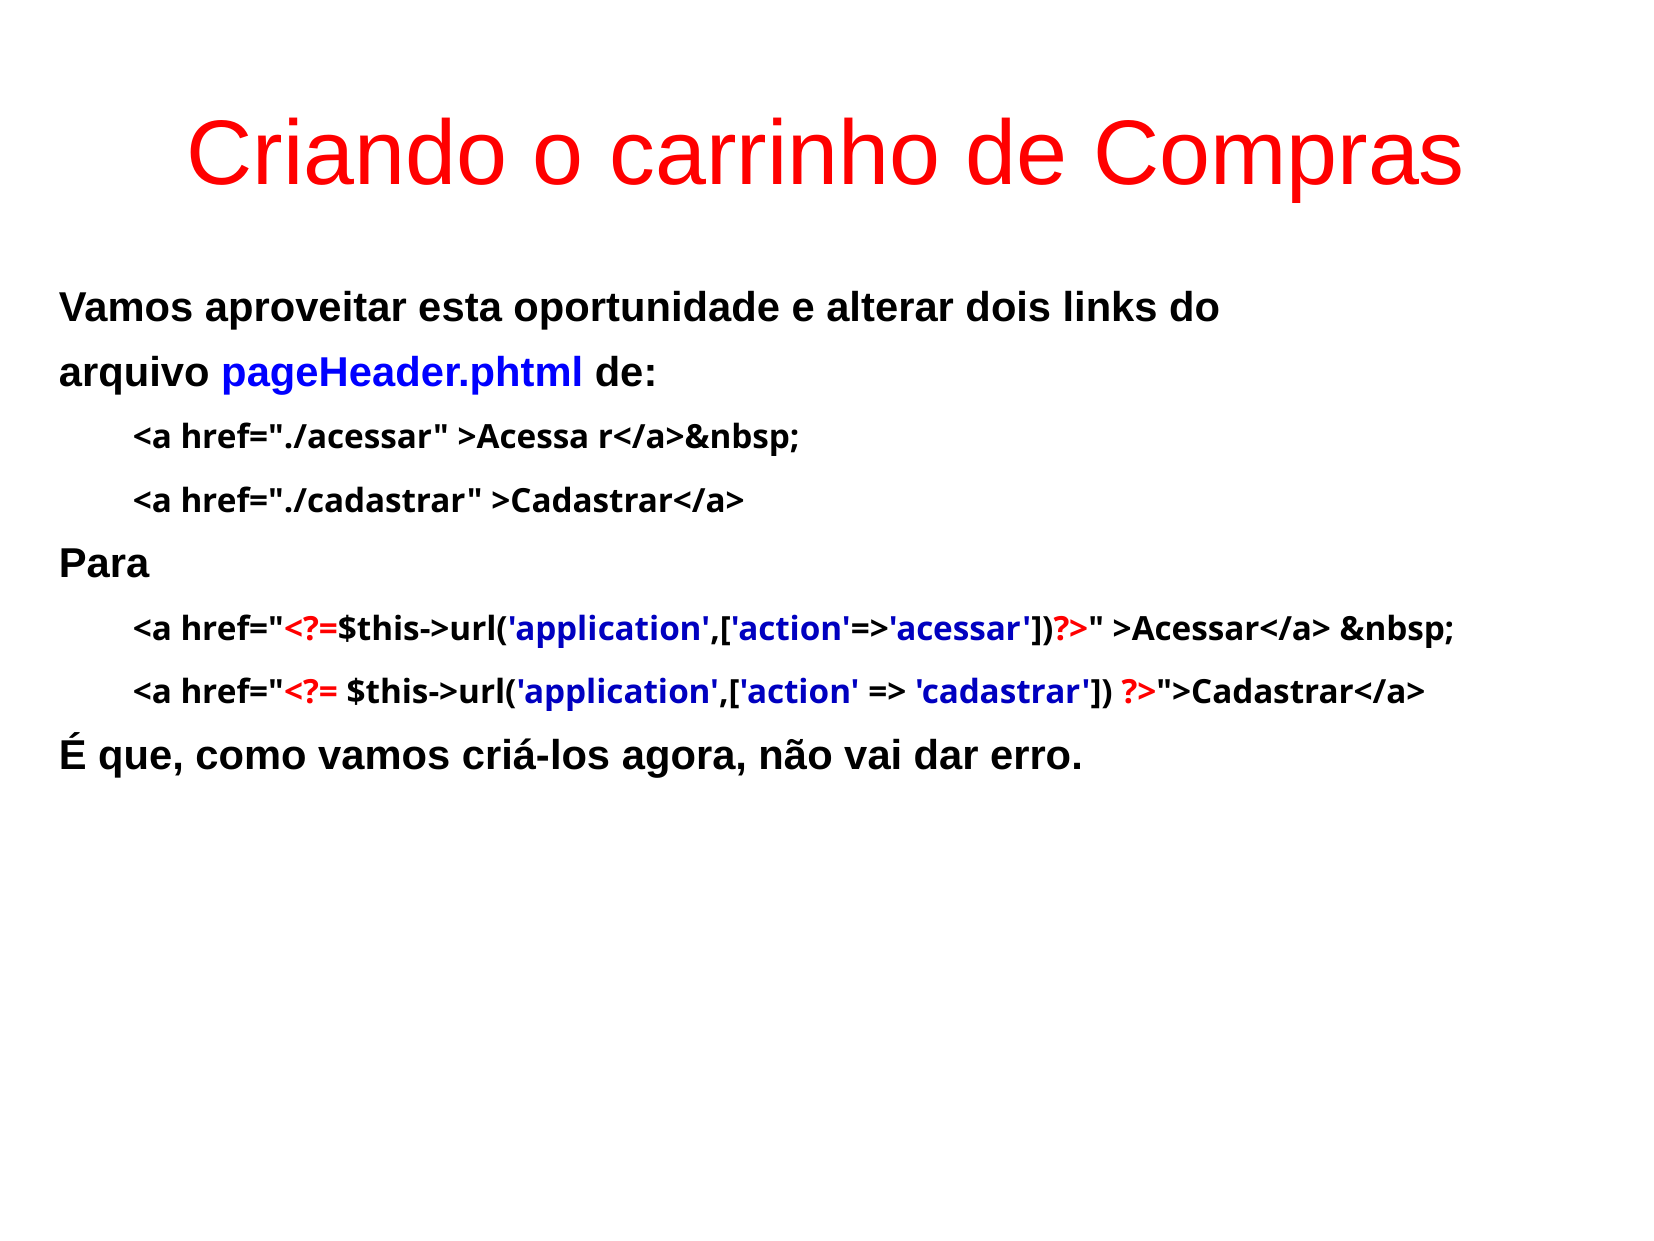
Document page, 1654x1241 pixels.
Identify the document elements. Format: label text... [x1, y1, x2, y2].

list Vamos aproveitar esta oportunidade e alterar dois links do arquivo pageHeader.phtml de: <a href="./acessar" >Acessa r</a>&nbsp; <a href="./cadastrar" >Cadastrar</a> Para <a href="<?=$this->url('application',['action'=>'acessar'])?>" >Acessar</a> &nbsp; <a href="<?= $this->url('application',['action' => 'cadastrar']) ?>">Cadastrar</a> É que, como vamos criá-los agora, não vai dar erro. [59, 283, 1607, 1182]
title Criando o carrinho de Compras [82, 49, 1571, 257]
